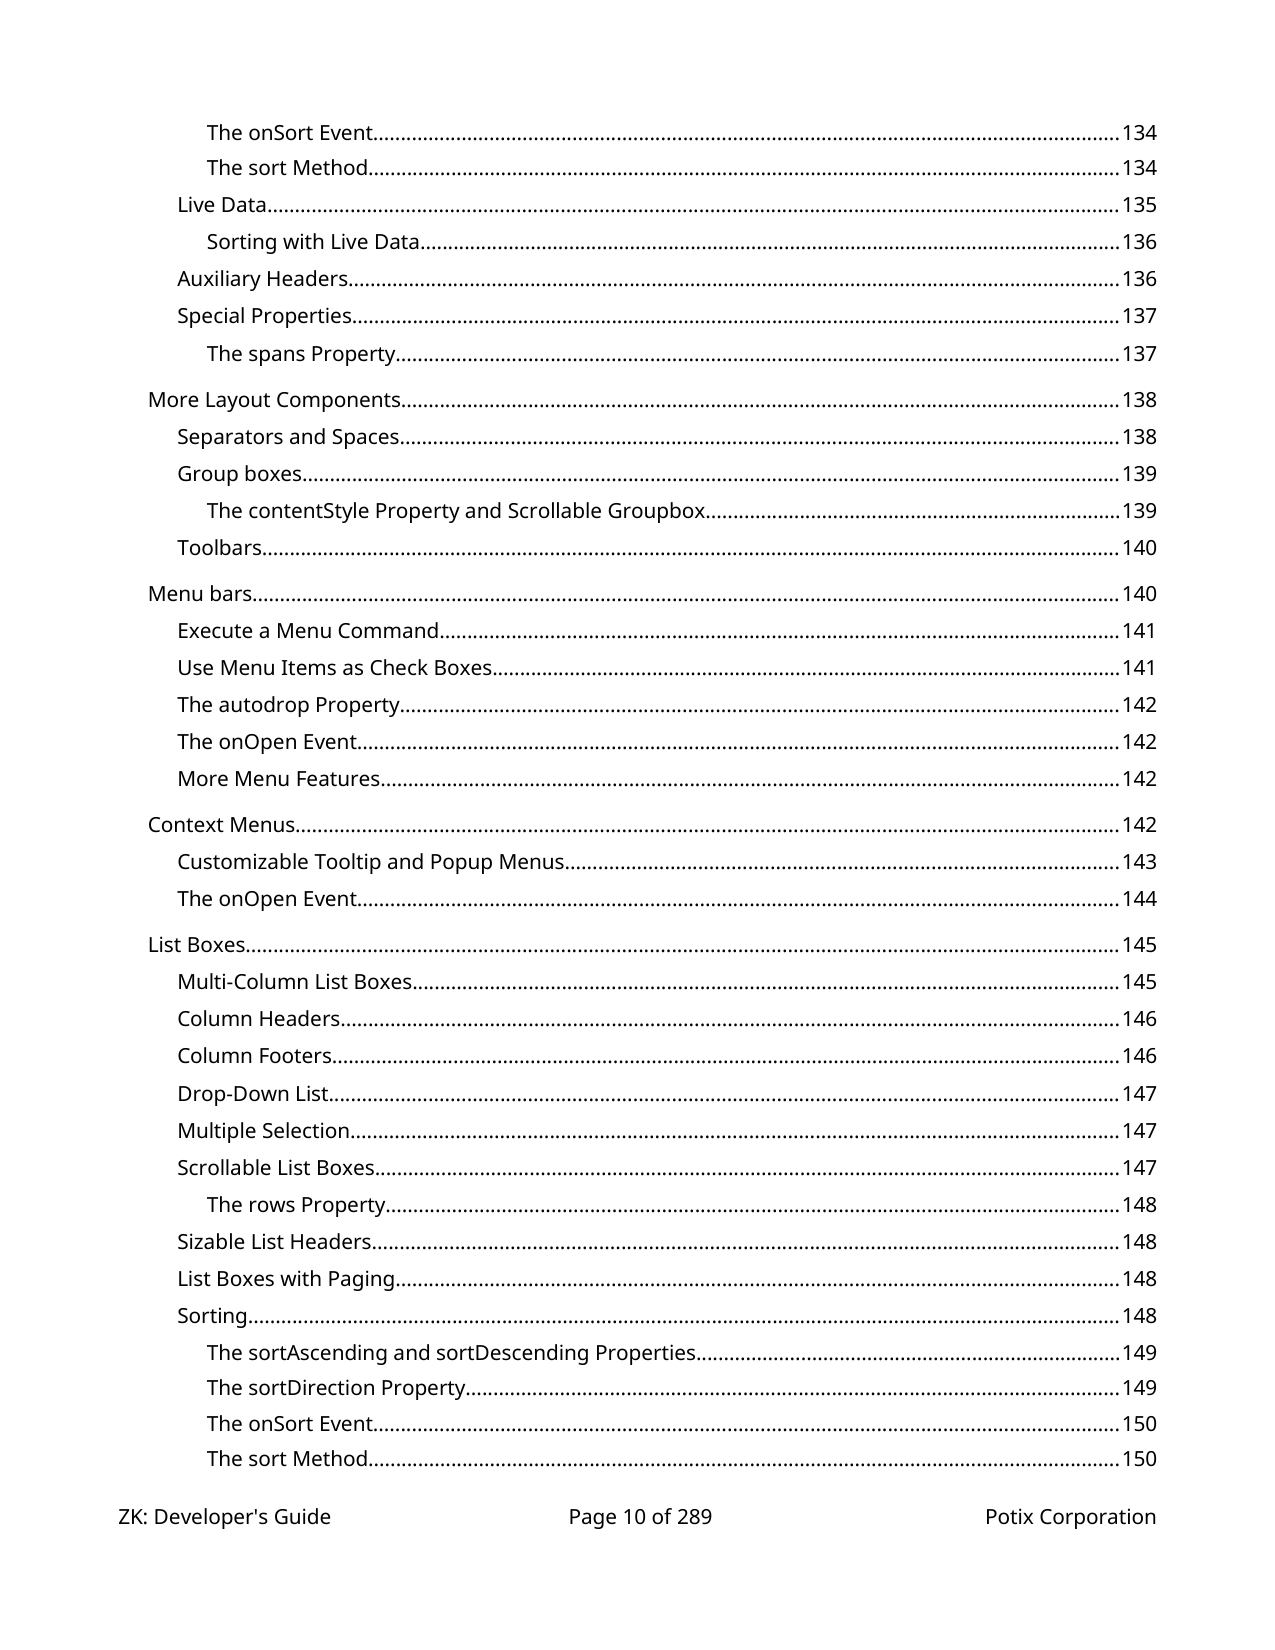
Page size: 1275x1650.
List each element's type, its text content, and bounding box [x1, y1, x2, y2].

text Group boxes 139 [177, 459, 1157, 487]
text The rows Property 148 [207, 1190, 1157, 1218]
text Sorting 148 [177, 1301, 1157, 1329]
text Menu bars 140 [148, 579, 1157, 607]
text The onOpen Event 142 [177, 727, 1157, 756]
text Toolbars 140 [177, 533, 1157, 561]
text Multi-Column List Boxes 145 [177, 967, 1157, 996]
text Execute a Menu Command 141 [177, 616, 1157, 644]
text Context Menus 142 [148, 810, 1157, 838]
text The onOpen Event 144 [177, 884, 1157, 913]
text More Layout Components 138 [148, 385, 1157, 413]
text The sortAscending and sortDescending Properties 149 [207, 1338, 1157, 1367]
text The contentStyle Property and Scrollable Groupbox 139 [207, 496, 1157, 524]
text List Boxes with Paging 148 [177, 1264, 1157, 1292]
text List Boxes 145 [148, 930, 1157, 959]
text Column Footers 146 [177, 1042, 1157, 1070]
text The sort Method 134 [207, 153, 1157, 182]
text Live Data 135 [177, 190, 1157, 219]
text More Menu Features 142 [177, 764, 1157, 793]
text Column Headers 146 [177, 1004, 1157, 1033]
text Separators and Spaces 138 [177, 422, 1157, 450]
text Customizable Tooltip and Popup Menus 143 [177, 847, 1157, 876]
text The spans Property 137 [207, 339, 1157, 367]
text Drop-Down List 147 [177, 1079, 1157, 1107]
text Use Menu Items as Check Boxes 141 [177, 653, 1157, 681]
text The sortDirection Property 149 [207, 1373, 1157, 1402]
text Sizable List Headers 148 [177, 1227, 1157, 1255]
text The autodrop Property 142 [177, 690, 1157, 718]
text Auxiliary Headers 136 [177, 264, 1157, 293]
text The onSort Event 134 [207, 118, 1157, 146]
text The onSort Event 150 [207, 1409, 1157, 1437]
text The sort Method 150 [207, 1444, 1157, 1472]
text Scrollable List Boxes 147 [177, 1153, 1157, 1181]
text Sorting with Live Data 136 [207, 227, 1157, 256]
text Special Properties 137 [177, 302, 1157, 330]
text Multiple Selection 147 [177, 1116, 1157, 1144]
